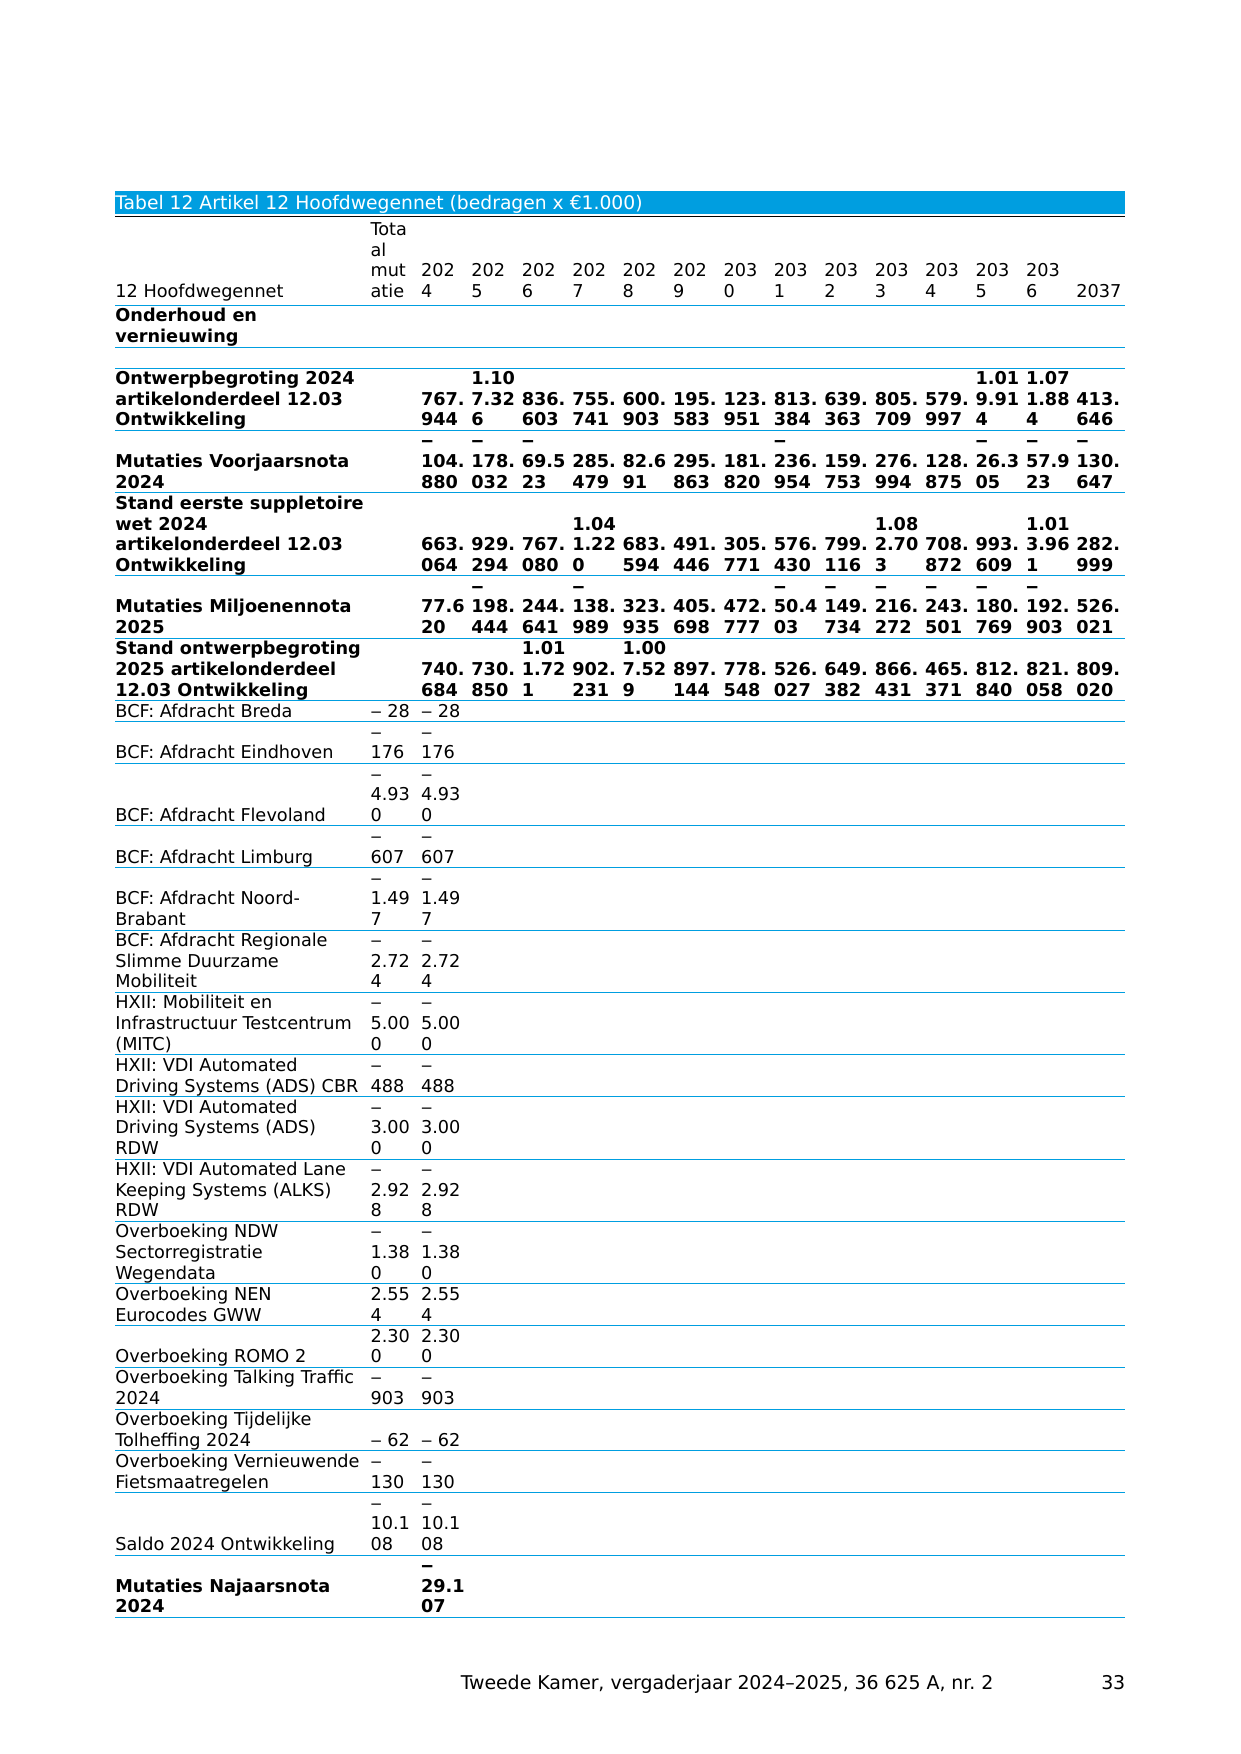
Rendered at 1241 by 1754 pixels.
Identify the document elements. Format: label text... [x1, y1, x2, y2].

table_cell BCF: Afdracht Limburg [115, 826, 367, 867]
table_cell 1.041.220 [569, 493, 619, 575]
table_cell [519, 722, 569, 763]
table_cell [821, 993, 872, 1054]
table_cell [1073, 1493, 1125, 1554]
table_cell 1.019.914 [973, 369, 1023, 430]
table_cell [1073, 1556, 1125, 1617]
table_cell 799.116 [821, 493, 872, 575]
table_cell [368, 369, 418, 430]
table_cell 128.875 [922, 431, 972, 492]
table_cell [872, 1410, 922, 1450]
table_cell [771, 1055, 821, 1096]
table_cell ‒ 2.928 [418, 1160, 468, 1221]
table_cell [872, 764, 922, 825]
table_cell [771, 1556, 821, 1617]
table_cell HXII: Mobiliteit en Infrastructuur Testcentrum (MITC) [115, 993, 367, 1054]
table_cell [922, 868, 972, 929]
table_cell [821, 931, 872, 992]
table_cell [468, 826, 519, 867]
table_cell [872, 1493, 922, 1554]
table_cell 730.850 [468, 639, 519, 700]
table_cell ‒ 903 [418, 1368, 468, 1409]
table_cell [569, 348, 619, 367]
table_cell [519, 1097, 569, 1158]
table_cell [519, 1222, 569, 1283]
table_cell 2029 [670, 217, 720, 304]
table_cell ‒ 138.989 [569, 576, 619, 638]
table_cell [973, 306, 1023, 346]
table_cell 472.777 [720, 576, 771, 638]
table_cell [922, 931, 972, 992]
table_cell [468, 1410, 519, 1450]
table_cell 993.609 [973, 493, 1023, 575]
table_cell [821, 1451, 872, 1492]
table_cell [720, 1284, 771, 1325]
table_cell [922, 1160, 972, 1221]
table_cell [973, 931, 1023, 992]
table_cell [569, 1055, 619, 1096]
table_cell 2037 [1073, 217, 1125, 304]
table_cell 2026 [519, 217, 569, 304]
table_cell 809.020 [1073, 639, 1125, 700]
table_cell [670, 701, 720, 721]
table_cell [1023, 306, 1073, 346]
table_cell 2031 [771, 217, 821, 304]
table_cell [519, 348, 569, 367]
table_cell [720, 1222, 771, 1283]
table_cell [1073, 1451, 1125, 1492]
table_cell [720, 764, 771, 825]
table_cell [771, 1097, 821, 1158]
table_cell 683.594 [620, 493, 670, 575]
table_cell [872, 1556, 922, 1617]
table_cell [922, 1493, 972, 1554]
table_cell [771, 1222, 821, 1283]
table_cell [771, 993, 821, 1054]
table_cell Overboeking Tijdelijke Tolheffing 2024 [115, 1410, 367, 1450]
table_cell [1023, 722, 1073, 763]
table_cell 295.863 [670, 431, 720, 492]
table_cell [1023, 348, 1073, 367]
table_cell ‒ 176 [418, 722, 468, 763]
table_cell ‒ 29.107 [418, 1556, 468, 1617]
table_cell 2.300 [418, 1326, 468, 1367]
table_cell [771, 1284, 821, 1325]
table_cell [1023, 1451, 1073, 1492]
table_cell 2025 [468, 217, 519, 304]
table_cell ‒ 192.903 [1023, 576, 1073, 638]
table_cell 576.430 [771, 493, 821, 575]
table_cell ‒ 50.403 [771, 576, 821, 638]
table_cell [670, 826, 720, 867]
table_cell ‒ 62 [368, 1410, 418, 1450]
table_cell ‒ 1.380 [418, 1222, 468, 1283]
table_cell ‒ 2.724 [368, 931, 418, 992]
table_cell 2030 [720, 217, 771, 304]
table_cell ‒ 57.923 [1023, 431, 1073, 492]
table_cell [468, 1284, 519, 1325]
table_cell [620, 931, 670, 992]
table_cell [569, 1556, 619, 1617]
table_cell [821, 1368, 872, 1409]
table_cell BCF: Afdracht Flevoland [115, 764, 367, 825]
table_cell [1023, 1160, 1073, 1221]
table_cell [1023, 1493, 1073, 1554]
table_cell 600.903 [620, 369, 670, 430]
table_cell [973, 1284, 1023, 1325]
table_cell Mutaties Miljoenennota 2025 [115, 576, 367, 638]
table_cell [519, 868, 569, 929]
table_cell [620, 1451, 670, 1492]
table_cell [922, 1368, 972, 1409]
table_cell [720, 993, 771, 1054]
table_cell [468, 1097, 519, 1158]
table_cell ‒ 130 [368, 1451, 418, 1492]
table_cell [1023, 1410, 1073, 1450]
table_cell [620, 1160, 670, 1221]
table_cell ‒ 216.272 [872, 576, 922, 638]
table_cell 821.058 [1023, 639, 1073, 700]
table_cell [1073, 1097, 1125, 1158]
table_cell [1023, 1368, 1073, 1409]
table_cell [519, 1451, 569, 1492]
table_cell [569, 826, 619, 867]
table_cell [922, 1097, 972, 1158]
table_cell ‒ 176 [368, 722, 418, 763]
table_cell [872, 1368, 922, 1409]
table_cell [1073, 1160, 1125, 1221]
table_cell 2024 [418, 217, 468, 304]
table_cell [569, 1097, 619, 1158]
table_cell Overboeking NDW Sectorregistratie Wegendata [115, 1222, 367, 1283]
table_cell [519, 826, 569, 867]
table_cell [368, 306, 418, 346]
table_cell 526.021 [1073, 576, 1125, 638]
table_cell [720, 931, 771, 992]
table_cell [720, 701, 771, 721]
table_cell [670, 931, 720, 992]
table_cell [519, 1556, 569, 1617]
table_cell 2.554 [368, 1284, 418, 1325]
table_cell [973, 868, 1023, 929]
table_cell [973, 1160, 1023, 1221]
table_cell [872, 348, 922, 367]
table_cell Overboeking Talking Traffic 2024 [115, 1368, 367, 1409]
table_cell [670, 1410, 720, 1450]
table_cell [821, 1410, 872, 1450]
table_cell HXII: VDI Automated Driving Systems (ADS) CBR [115, 1055, 367, 1096]
table_cell [720, 1493, 771, 1554]
table_cell [468, 722, 519, 763]
table_cell 836.603 [519, 369, 569, 430]
table_cell [519, 306, 569, 346]
table_cell [670, 1222, 720, 1283]
table_cell [620, 826, 670, 867]
table_cell [620, 1410, 670, 1450]
table_cell [821, 722, 872, 763]
table_cell [1023, 764, 1073, 825]
table_cell Ontwerpbegroting 2024 artikelonderdeel 12.03 Ontwikkeling [115, 369, 367, 430]
table_cell ‒ 607 [368, 826, 418, 867]
table_cell ‒ 10.108 [418, 1493, 468, 1554]
table_cell ‒ 180.769 [973, 576, 1023, 638]
table_cell ‒ 1.497 [418, 868, 468, 929]
table_cell [720, 722, 771, 763]
table_cell 897.144 [670, 639, 720, 700]
table_cell [720, 1326, 771, 1367]
table_cell 526.027 [771, 639, 821, 700]
table_cell [720, 348, 771, 367]
table_cell 812.840 [973, 639, 1023, 700]
table_cell [519, 701, 569, 721]
table_cell [468, 1160, 519, 1221]
table_cell 1.071.884 [1023, 369, 1073, 430]
table_cell [368, 431, 418, 492]
table_cell [670, 722, 720, 763]
table_cell [620, 701, 670, 721]
table_cell [519, 1368, 569, 1409]
table_cell [872, 722, 922, 763]
table_cell [872, 868, 922, 929]
table_cell 579.997 [922, 369, 972, 430]
table_cell [519, 764, 569, 825]
table_cell [569, 931, 619, 992]
table_cell [973, 1410, 1023, 1450]
table_cell [922, 993, 972, 1054]
table_cell [1073, 1326, 1125, 1367]
table_cell [872, 1284, 922, 1325]
table_cell [1023, 1222, 1073, 1283]
table_cell BCF: Afdracht Breda [115, 701, 367, 721]
table_cell [1073, 701, 1125, 721]
table_cell [973, 1368, 1023, 1409]
table_cell [973, 1326, 1023, 1367]
table_cell [771, 764, 821, 825]
table_cell [922, 1055, 972, 1096]
table_cell 902.231 [569, 639, 619, 700]
table_cell [670, 1160, 720, 1221]
table_cell [821, 348, 872, 367]
table_cell 929.294 [468, 493, 519, 575]
table_cell Overboeking ROMO 2 [115, 1326, 367, 1367]
table_cell 1.011.721 [519, 639, 569, 700]
table_cell 282.999 [1073, 493, 1125, 575]
table_cell [115, 348, 367, 367]
table_cell [670, 1326, 720, 1367]
table_cell [771, 1368, 821, 1409]
table_cell [1023, 701, 1073, 721]
table_cell 2034 [922, 217, 972, 304]
table_cell [720, 1410, 771, 1450]
table_cell [569, 1451, 619, 1492]
table_cell [821, 1160, 872, 1221]
table_cell [821, 868, 872, 929]
table_cell [1073, 722, 1125, 763]
table_cell [973, 764, 1023, 825]
table_cell ‒ 4.930 [368, 764, 418, 825]
table_cell [821, 1284, 872, 1325]
table_cell 2.300 [368, 1326, 418, 1367]
table_cell 663.064 [418, 493, 468, 575]
table_cell 181.820 [720, 431, 771, 492]
table_cell 813.384 [771, 369, 821, 430]
table_cell 767.080 [519, 493, 569, 575]
table_cell [569, 1326, 619, 1367]
table_cell ‒ 62 [418, 1410, 468, 1450]
table_cell [569, 1222, 619, 1283]
table_cell 12 Hoofdwegennet [115, 217, 367, 304]
table_cell [1023, 1556, 1073, 1617]
table_cell [569, 868, 619, 929]
table_cell 305.771 [720, 493, 771, 575]
table_cell Mutaties Voorjaarsnota 2024 [115, 431, 367, 492]
table_cell [771, 701, 821, 721]
table_cell [821, 1556, 872, 1617]
table_cell 767.944 [418, 369, 468, 430]
table_cell [468, 1493, 519, 1554]
table_cell [468, 1368, 519, 1409]
table_cell [1023, 931, 1073, 992]
table_cell [720, 1368, 771, 1409]
table_cell [620, 306, 670, 346]
table_cell ‒ 1.380 [368, 1222, 418, 1283]
table_cell 159.753 [821, 431, 872, 492]
table_cell 1.107.326 [468, 369, 519, 430]
table_cell [922, 1451, 972, 1492]
table_cell [670, 1451, 720, 1492]
table_cell ‒ 178.032 [468, 431, 519, 492]
table_cell ‒ 4.930 [418, 764, 468, 825]
table_cell ‒ 488 [418, 1055, 468, 1096]
table_cell [771, 1451, 821, 1492]
table_cell [670, 1284, 720, 1325]
table_cell BCF: Afdracht Noord-Brabant [115, 868, 367, 929]
table_cell ‒ 243.501 [922, 576, 972, 638]
table_cell [620, 1284, 670, 1325]
table_cell ‒ 2.724 [418, 931, 468, 992]
table_cell 195.583 [670, 369, 720, 430]
table_cell [821, 1097, 872, 1158]
table_cell [973, 1055, 1023, 1096]
table_cell [973, 1451, 1023, 1492]
table_cell [569, 764, 619, 825]
table_cell ‒ 26.305 [973, 431, 1023, 492]
table_cell [468, 1326, 519, 1367]
table_cell ‒ 130 [418, 1451, 468, 1492]
table_cell [872, 1451, 922, 1492]
table_cell [1023, 1284, 1073, 1325]
table_cell [973, 826, 1023, 867]
table_cell [620, 868, 670, 929]
table_cell [720, 868, 771, 929]
table_cell [821, 764, 872, 825]
table_cell ‒ 903 [368, 1368, 418, 1409]
table_cell [771, 306, 821, 346]
table_cell [620, 993, 670, 1054]
table_cell [620, 1055, 670, 1096]
table_cell [670, 1055, 720, 1096]
table_cell [468, 1556, 519, 1617]
table_cell [720, 1160, 771, 1221]
table_cell 323.935 [620, 576, 670, 638]
table_cell [569, 1410, 619, 1450]
table_cell [872, 1055, 922, 1096]
table_cell [569, 1160, 619, 1221]
table_cell [1073, 1368, 1125, 1409]
table_cell [821, 701, 872, 721]
table_cell [922, 1284, 972, 1325]
table_cell [771, 1493, 821, 1554]
table_cell [872, 826, 922, 867]
table_cell [368, 639, 418, 700]
table_cell [368, 1556, 418, 1617]
table_cell [1073, 764, 1125, 825]
table_cell ‒ 28 [368, 701, 418, 721]
table_cell [620, 1556, 670, 1617]
table_cell [1073, 993, 1125, 1054]
table_cell [720, 1556, 771, 1617]
table_cell [468, 764, 519, 825]
table_cell [973, 348, 1023, 367]
table_cell 82.691 [620, 431, 670, 492]
table_cell [872, 993, 922, 1054]
table_cell [771, 1410, 821, 1450]
table_cell [468, 1055, 519, 1096]
table_cell ‒ 10.108 [368, 1493, 418, 1554]
table_cell Totaal mutatie [368, 217, 418, 304]
table_cell [973, 701, 1023, 721]
table_cell [720, 1097, 771, 1158]
table_cell Onderhoud en vernieuwing [115, 306, 367, 346]
table_cell ‒ 2.928 [368, 1160, 418, 1221]
table_cell 2036 [1023, 217, 1073, 304]
table_cell 2035 [973, 217, 1023, 304]
table_cell [670, 1368, 720, 1409]
table_cell [872, 1222, 922, 1283]
table_cell [922, 764, 972, 825]
table_cell [670, 1097, 720, 1158]
table_cell [771, 931, 821, 992]
table_cell 778.548 [720, 639, 771, 700]
table_cell ‒ 3.000 [368, 1097, 418, 1158]
table_cell 755.741 [569, 369, 619, 430]
table_cell BCF: Afdracht Regionale Slimme Duurzame Mobiliteit [115, 931, 367, 992]
table_cell [973, 722, 1023, 763]
table_cell [620, 764, 670, 825]
table_cell [922, 306, 972, 346]
table_cell [1073, 1055, 1125, 1096]
table_cell [519, 993, 569, 1054]
table_cell [1073, 826, 1125, 867]
table_cell 77.620 [418, 576, 468, 638]
table_cell [468, 306, 519, 346]
table_cell Stand eerste suppletoire wet 2024 artikelonderdeel 12.03 Ontwikkeling [115, 493, 367, 575]
table_cell 649.382 [821, 639, 872, 700]
table_cell 413.646 [1073, 369, 1125, 430]
table_cell 2027 [569, 217, 619, 304]
table_cell [821, 1222, 872, 1283]
table_cell ‒ 69.523 [519, 431, 569, 492]
table_cell [569, 1493, 619, 1554]
table_cell [821, 1055, 872, 1096]
table_cell 1.082.703 [872, 493, 922, 575]
table_cell Stand ontwerpbegroting 2025 artikelonderdeel 12.03 Ontwikkeling [115, 639, 367, 700]
table_cell 491.446 [670, 493, 720, 575]
table_cell [922, 1222, 972, 1283]
table_cell [569, 722, 619, 763]
table_cell [368, 348, 418, 367]
table_cell [872, 931, 922, 992]
table_cell [620, 722, 670, 763]
table_cell [519, 931, 569, 992]
table_cell [569, 306, 619, 346]
table_cell [973, 1097, 1023, 1158]
table_cell [771, 1326, 821, 1367]
table_cell [519, 1326, 569, 1367]
table_cell [973, 1493, 1023, 1554]
table_cell 866.431 [872, 639, 922, 700]
table_cell [821, 1326, 872, 1367]
table_cell [1073, 1410, 1125, 1450]
table_cell 1.007.529 [620, 639, 670, 700]
table_cell [1073, 931, 1125, 992]
table_cell [922, 826, 972, 867]
table_cell ‒ 488 [368, 1055, 418, 1096]
table_cell [973, 1222, 1023, 1283]
table_cell 740.684 [418, 639, 468, 700]
table_cell [1023, 1097, 1073, 1158]
table_cell [720, 1451, 771, 1492]
table_cell ‒ 3.000 [418, 1097, 468, 1158]
table_cell [620, 1097, 670, 1158]
table_cell ‒ 104.880 [418, 431, 468, 492]
table_cell [569, 1368, 619, 1409]
table_cell Mutaties Najaarsnota 2024 [115, 1556, 367, 1617]
table_cell 805.709 [872, 369, 922, 430]
table_cell 2028 [620, 217, 670, 304]
table_cell [720, 826, 771, 867]
table_cell Saldo 2024 Ontwikkeling [115, 1493, 367, 1554]
table_cell [1073, 868, 1125, 929]
table_cell [973, 993, 1023, 1054]
table_cell [973, 1556, 1023, 1617]
table_cell [1073, 306, 1125, 346]
table_cell [468, 931, 519, 992]
table_cell [569, 701, 619, 721]
table_cell [1073, 348, 1125, 367]
table_cell HXII: VDI Automated Lane Keeping Systems (ALKS) RDW [115, 1160, 367, 1221]
table_cell Overboeking Vernieuwende Fietsmaatregelen [115, 1451, 367, 1492]
table_cell [519, 1160, 569, 1221]
table_cell [418, 306, 468, 346]
table_cell [620, 1326, 670, 1367]
table_cell [468, 348, 519, 367]
table_cell [821, 1493, 872, 1554]
table_cell [468, 1451, 519, 1492]
table_cell [468, 1222, 519, 1283]
table_cell [1073, 1222, 1125, 1283]
table_cell [519, 1284, 569, 1325]
table_cell [468, 993, 519, 1054]
table_cell [922, 1556, 972, 1617]
table_cell [771, 868, 821, 929]
table_cell [720, 306, 771, 346]
table_cell ‒ 5.000 [368, 993, 418, 1054]
table_cell [922, 701, 972, 721]
table_cell [872, 1326, 922, 1367]
table_cell [468, 868, 519, 929]
table_cell [670, 764, 720, 825]
table_cell ‒ 607 [418, 826, 468, 867]
table_cell [1023, 868, 1073, 929]
table_cell [670, 868, 720, 929]
table_cell [922, 722, 972, 763]
table_cell ‒ 236.954 [771, 431, 821, 492]
table_cell [771, 722, 821, 763]
table_cell [468, 701, 519, 721]
table_cell [771, 826, 821, 867]
table_cell [922, 348, 972, 367]
table_cell 276.994 [872, 431, 922, 492]
table_cell [1023, 1326, 1073, 1367]
table_cell ‒ 130.647 [1073, 431, 1125, 492]
table_cell [620, 1222, 670, 1283]
table_cell Overboeking NEN Eurocodes GWW [115, 1284, 367, 1325]
table_cell [519, 1410, 569, 1450]
table_cell [620, 1493, 670, 1554]
table_cell [670, 348, 720, 367]
table_cell [1073, 1284, 1125, 1325]
table_cell [872, 701, 922, 721]
table_cell [620, 1368, 670, 1409]
table_cell 708.872 [922, 493, 972, 575]
table_cell BCF: Afdracht Eindhoven [115, 722, 367, 763]
table_cell [569, 993, 619, 1054]
table_cell [821, 306, 872, 346]
table_cell [720, 1055, 771, 1096]
table_cell 1.013.961 [1023, 493, 1073, 575]
table_cell [670, 306, 720, 346]
table_cell [771, 348, 821, 367]
table_cell 285.479 [569, 431, 619, 492]
table_cell 2033 [872, 217, 922, 304]
table_cell ‒ 5.000 [418, 993, 468, 1054]
table_cell [620, 348, 670, 367]
table_cell ‒ 149.734 [821, 576, 872, 638]
table_cell [368, 493, 418, 575]
table_cell 2.554 [418, 1284, 468, 1325]
table_cell [670, 993, 720, 1054]
table_cell ‒ 28 [418, 701, 468, 721]
table_cell 465.371 [922, 639, 972, 700]
table_cell [519, 1493, 569, 1554]
table_cell [872, 1160, 922, 1221]
table_cell [670, 1556, 720, 1617]
table_cell ‒ 198.444 [468, 576, 519, 638]
table_cell [1023, 993, 1073, 1054]
table_cell [1023, 826, 1073, 867]
table_cell [872, 1097, 922, 1158]
table_cell 405.698 [670, 576, 720, 638]
table_cell 123.951 [720, 369, 771, 430]
table_cell [821, 826, 872, 867]
table_cell 2032 [821, 217, 872, 304]
table_cell [771, 1160, 821, 1221]
table_cell [418, 348, 468, 367]
table_cell [922, 1326, 972, 1367]
table_cell ‒ 1.497 [368, 868, 418, 929]
table_cell [519, 1055, 569, 1096]
table_cell [569, 1284, 619, 1325]
table_cell [922, 1410, 972, 1450]
table_cell 244.641 [519, 576, 569, 638]
table_cell [872, 306, 922, 346]
table_cell HXII: VDI Automated Driving Systems (ADS) RDW [115, 1097, 367, 1158]
table_cell [368, 576, 418, 638]
table_cell [670, 1493, 720, 1554]
table_cell [1023, 1055, 1073, 1096]
table_cell 639.363 [821, 369, 872, 430]
